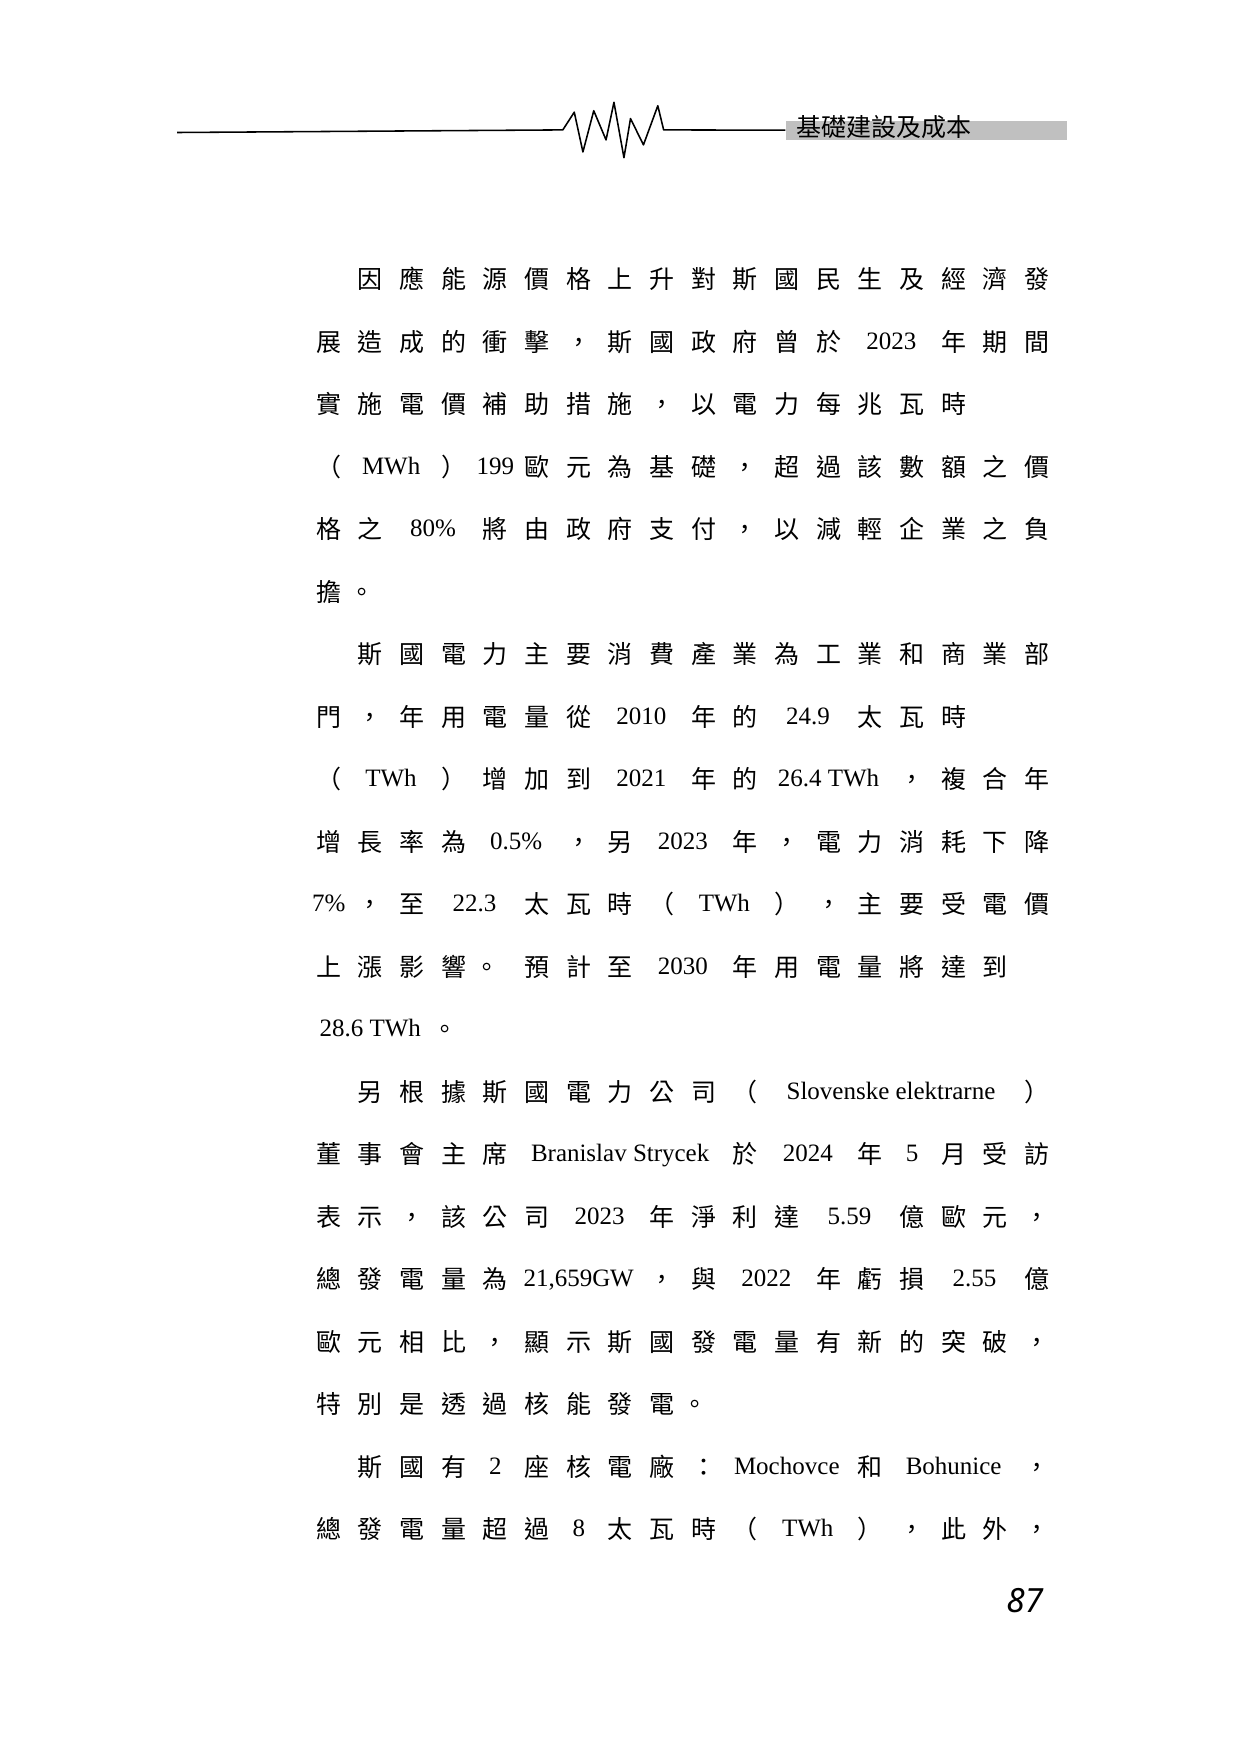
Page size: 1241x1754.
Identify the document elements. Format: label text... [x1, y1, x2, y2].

text 斯國有2座核電廠：Mochovce和Bohunice，總發電量超過8太瓦時（TWh），此外， [281, 1424, 1058, 1549]
text 斯國電力主要消費產業為工業和商業部門，年用電量從2010年的24.9太瓦時（TWh）增加到2021年的26.4 TWh，複合年增長率為0.5%，另2023年，電力消耗下降7%，至22.3太瓦時（TWh），主要受電價上漲影響。預計至2030年用電量將達到28.6 TWh。 [281, 611, 1058, 1049]
text 因應能源價格上升對斯國民生及經濟發展造成的衝擊，斯國政府曾於2023年期間實施電價補助措施，以電力每兆瓦時（MWh）199歐元為基礎，超過該數額之價格之80%將由政府支付，以減輕企業之負擔。 [281, 236, 1058, 611]
text 另根據斯國電力公司（Slovenske elektrarne）董事會主席Branislav Strycek於2024年5月受訪表示，該公司2023年淨利達5.59億歐元，總發電量為21,659GW，與2022年虧損2.55億歐元相比，顯示斯國發電量有新的突破，特別是透過核能發電。 [281, 1049, 1058, 1424]
